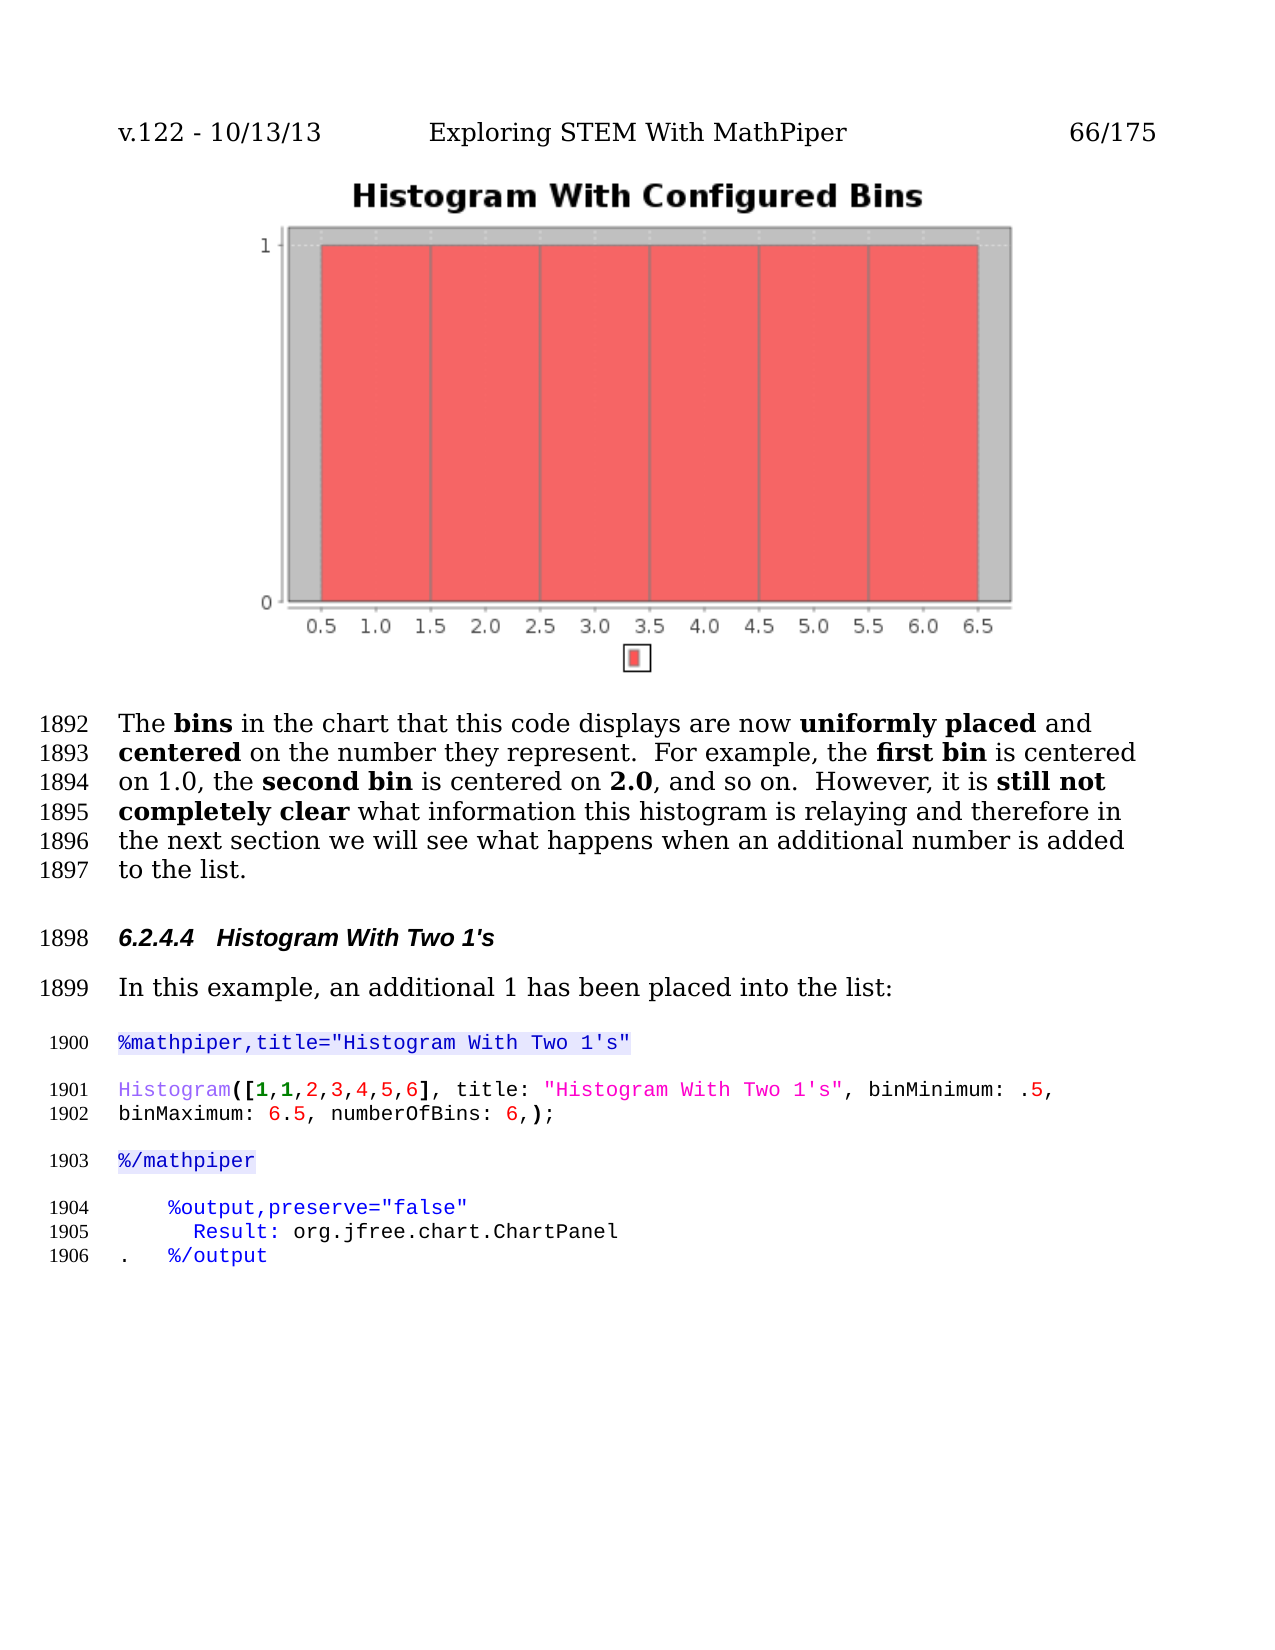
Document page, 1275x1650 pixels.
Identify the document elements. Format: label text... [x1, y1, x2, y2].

text %output,preserve="false" [118, 1197, 1157, 1221]
text Histogram([1,1,2,3,4,5,6], title: "Histogram With Two 1's", binMinimum: .5, binMaximum: 6.5, numberOfBins: 6,); [118, 1079, 1157, 1126]
text The bins in the chart that this code displays are now uniformly placed and centered on the number they represent. For example, the first bin is centered on 1.0, the second bin is centered on 2.0, and so on. However, it is still not completely clear what information this histogram is relaying and therefore in the next section we will see what happens when an additional number is added to the list. [118, 708, 1157, 884]
text %mathpiper,title="Histogram With Two 1's" [118, 1032, 1157, 1055]
subtitle Histogram With Two 1's [118, 923, 1157, 952]
text %/mathpiper [118, 1150, 1157, 1174]
text Result: org.jfree.chart.ChartPanel [118, 1221, 1157, 1244]
text . %/output [118, 1244, 1157, 1268]
picture [245, 176, 1030, 674]
text In this example, an additional 1 has been placed into the list: [118, 973, 1157, 1002]
